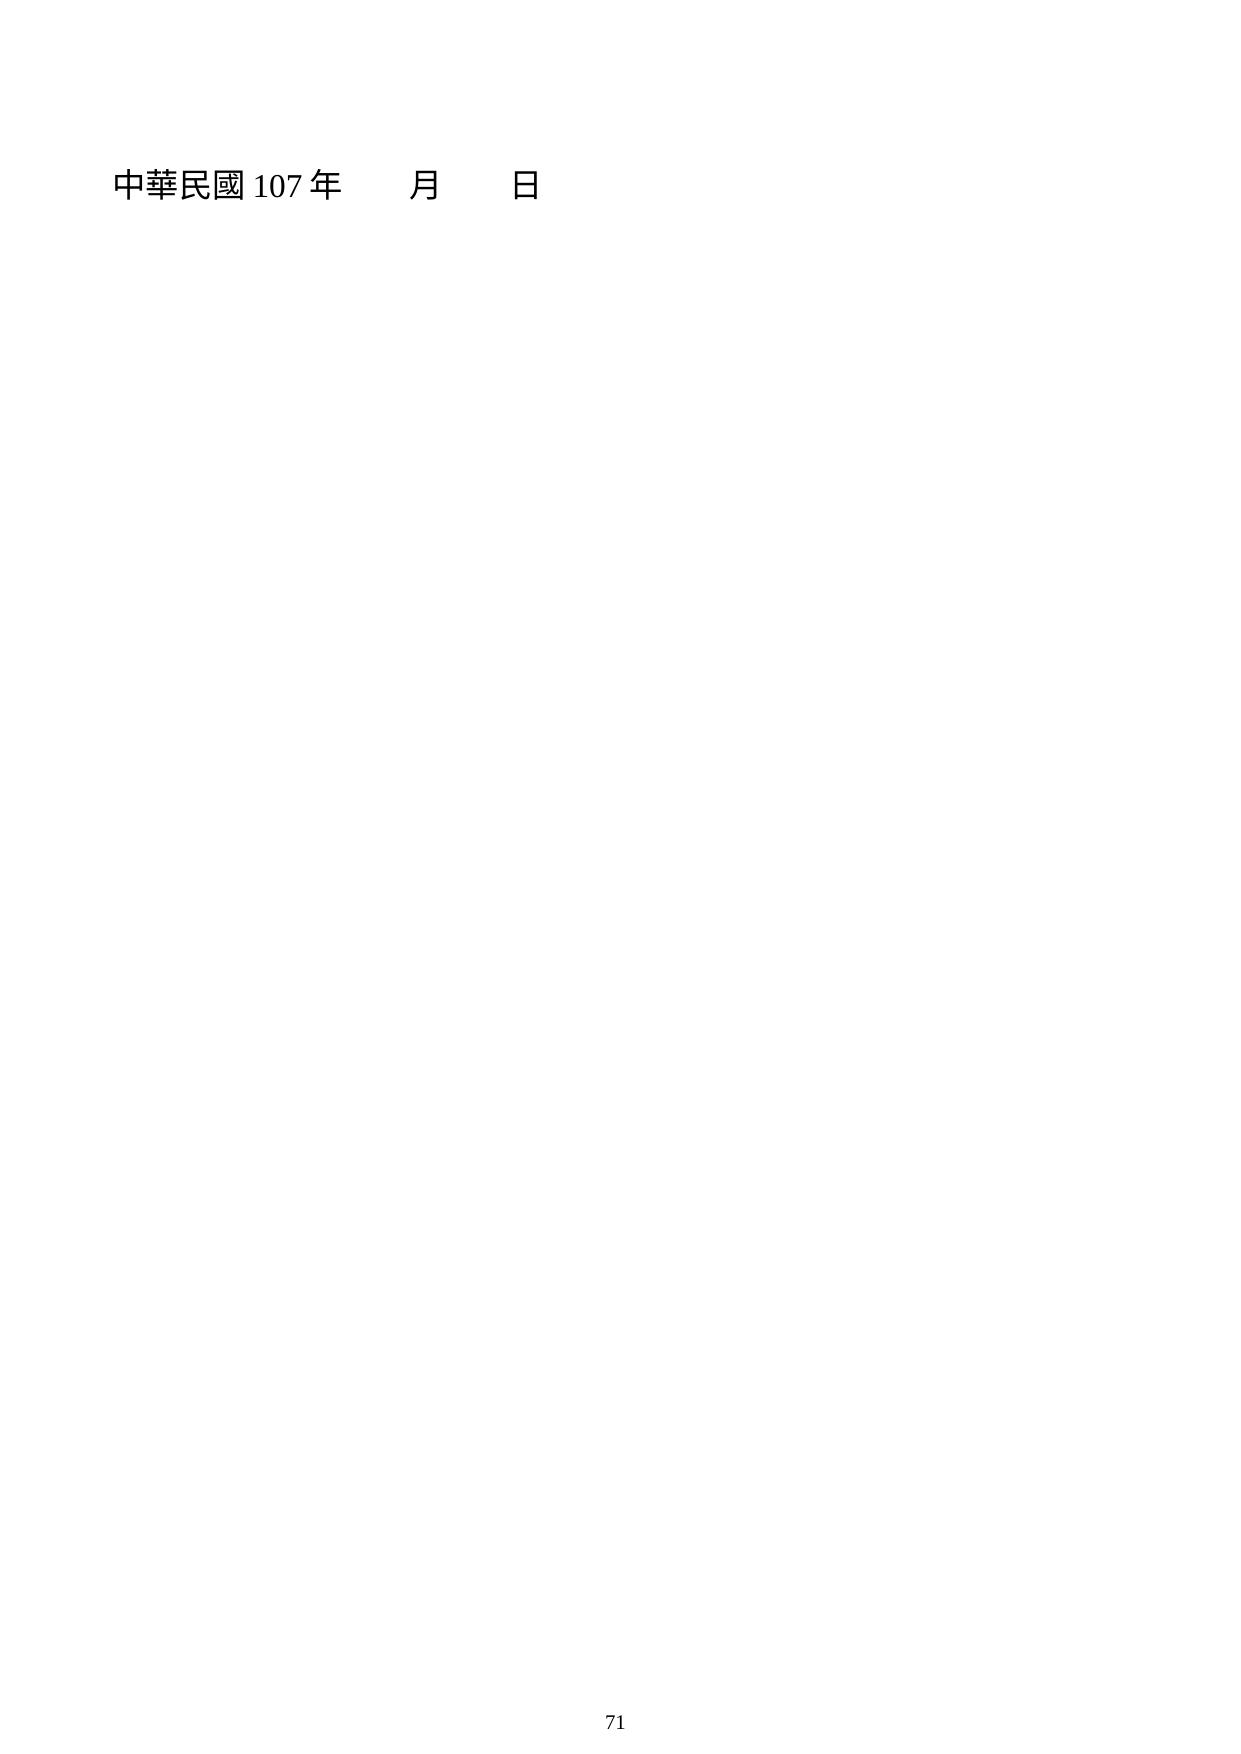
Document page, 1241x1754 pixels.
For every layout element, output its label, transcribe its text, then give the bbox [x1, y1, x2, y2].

text 中華民國107年 月 日 [112, 139, 1137, 214]
